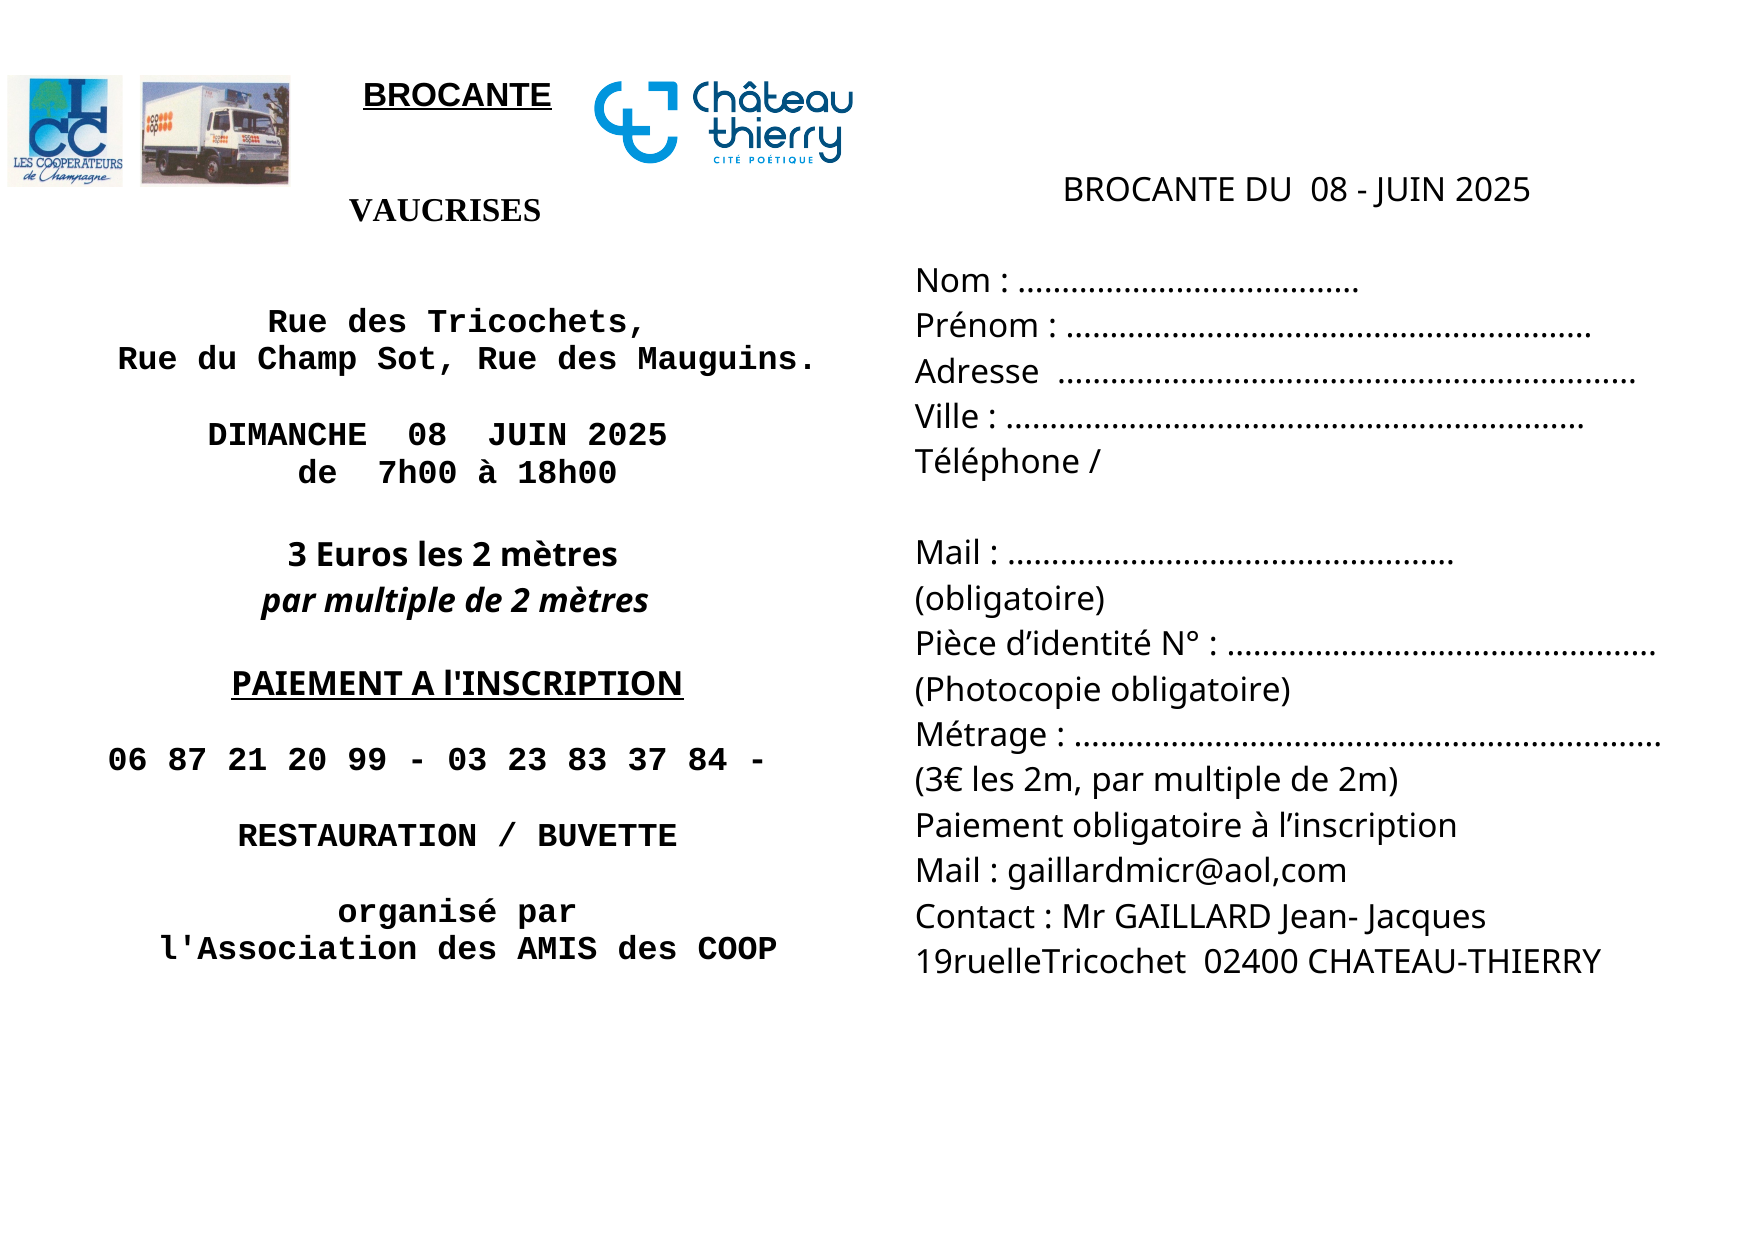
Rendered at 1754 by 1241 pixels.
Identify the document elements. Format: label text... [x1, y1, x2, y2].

text 06 87 21 20 99 - 03 23 83 37 84 - [75, 743, 839, 781]
text organisé par [75, 894, 839, 932]
text Paiement obligatoire à l’inscription [914, 802, 1679, 847]
text [123, 75, 139, 113]
text Nom : ………………………………… [914, 257, 1679, 302]
text 3 Euros les 2 mètres [75, 531, 839, 577]
text (obligatoire) [914, 574, 1679, 620]
text Rue du Champ Sot, Rue des Mauguins. [75, 342, 839, 380]
text Ville : ………………………………………………………… [914, 393, 1679, 438]
text (3€ les 2m, par multiple de 2m) [914, 756, 1679, 802]
text BROCANTE [291, 75, 839, 113]
text Contact : Mr GAILLARD Jean- Jacques [914, 892, 1679, 938]
picture [605, 81, 853, 164]
picture [7, 75, 123, 187]
text Prénom : …………………………………………………… [914, 302, 1679, 347]
text RESTAURATION / BUVETTE [75, 819, 839, 856]
text VAUCRISES [75, 190, 839, 229]
text Métrage : …………………………………………………………. [914, 711, 1679, 756]
picture [594, 81, 614, 100]
text Téléphone / [914, 438, 1679, 484]
text de 7h00 à 18h00 [75, 456, 839, 493]
text Mail : …………………………………………… [914, 529, 1679, 574]
text (Photocopie obligatoire) [914, 665, 1679, 711]
text DIMANCHE 08 JUIN 2025 [75, 418, 839, 456]
text Pièce d’identité N° : …………………………………………. [914, 620, 1679, 665]
text Adresse ………………………………………………………… [914, 347, 1679, 393]
text 19ruelleTricochet 02400 CHATEAU-THIERRY [914, 938, 1679, 983]
text Mail : gaillardmicr@aol,com [914, 847, 1679, 892]
text Rue des Tricochets, [75, 304, 839, 342]
picture [594, 116, 643, 164]
text l'Association des AMIS des COOP [75, 932, 839, 970]
text par multiple de 2 mètres [75, 577, 839, 622]
picture [139, 75, 291, 187]
text BROCANTE DU 08 - JUIN 2025 [914, 166, 1679, 211]
text PAIEMENT A l'INSCRIPTION [75, 660, 839, 705]
